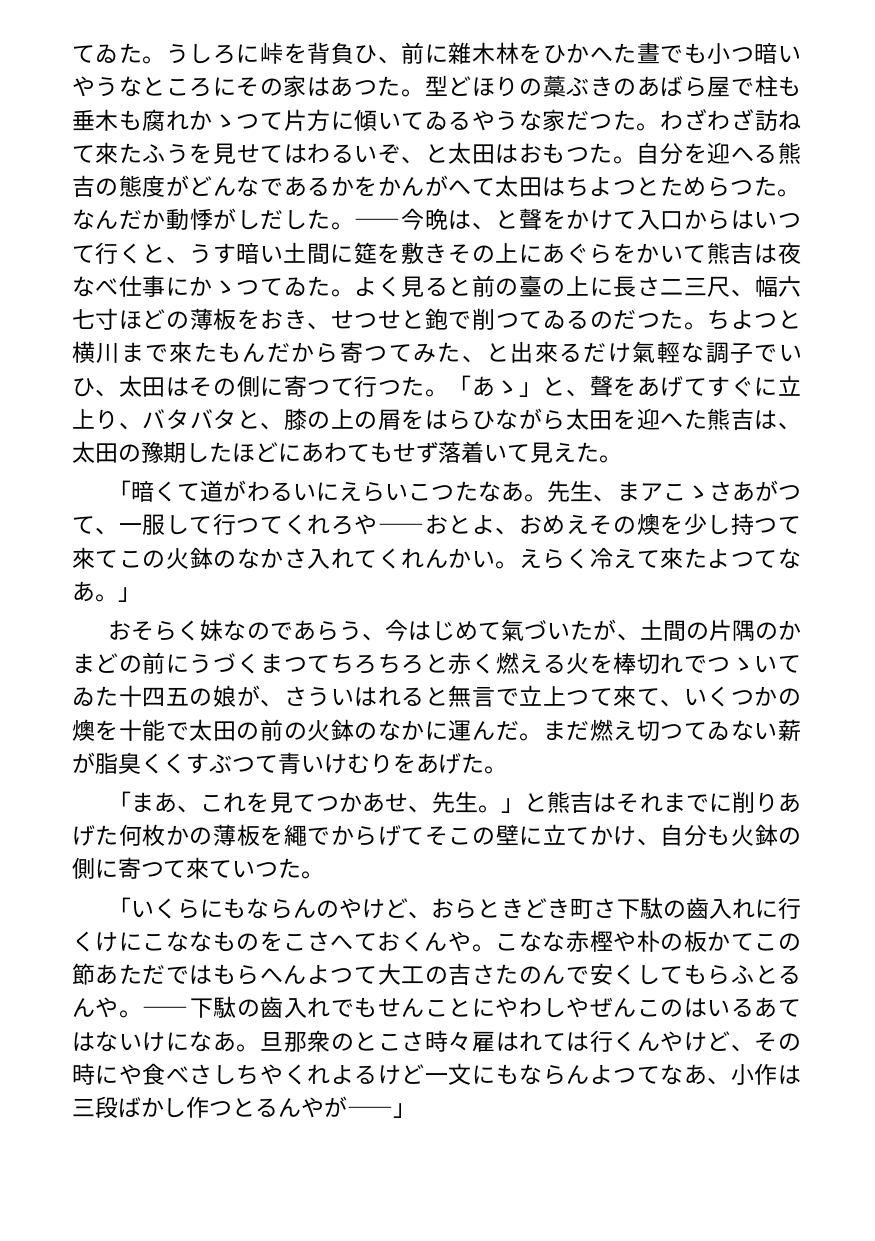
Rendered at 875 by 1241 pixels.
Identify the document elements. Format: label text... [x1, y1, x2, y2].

text 「暗くて道がわるいにえらいこつたなあ。先生、まアこゝさあがつて、一服して行つてくれろや――おとよ、おめえその燠を少し持つて來てこの火鉢のなかさ入れてくれんかい。えらく冷えて來たよつてなあ。」 [72, 474, 802, 607]
text おそらく妹なのであらう、今はじめて氣づいたが、土間の片隅のかまどの前にうづくまつてちろちろと赤く燃える火を棒切れでつゝいてゐた十四五の娘が、さういはれると無言で立上つて來て、いくつかの燠を十能で太田の前の火鉢のなかに運んだ。まだ燃え切つてゐない薪が脂臭くくすぶつて青いけむりをあげた。 [72, 613, 802, 779]
text 「まあ、これを見てつかあせ、先生。」と熊吉はそれまでに削りあげた何枚かの薄板を繩でからげてそこの壁に立てかけ、自分も火鉢の側に寄つて來ていつた。 [72, 785, 802, 884]
text てゐた。うしろに峠を背負ひ、前に雜木林をひかへた晝でも小つ暗いやうなところにその家はあつた。型どほりの藁ぶきのあばら屋で柱も垂木も腐れかゝつて片方に傾いてゐるやうな家だつた。わざわざ訪ねて來たふうを見せてはわるいぞ、と太田はおもつた。自分を迎へる熊吉の態度がどんなであるかをかんがへて太田はちよつとためらつた。なんだか動悸がしだした。――今晩は、と聲をかけて入口からはいつて行くと、うす暗い土間に筵を敷きその上にあぐらをかいて熊吉は夜なべ仕事にかゝつてゐた。よく見ると前の臺の上に長さ二三尺、幅六七寸ほどの薄板をおき、せつせと鉋で削つてゐるのだつた。ちよつと横川まで來たもんだから寄つてみた、と出來るだけ氣輕な調子でいひ、太田はその側に寄つて行つた。「あゝ」と、聲をあげてすぐに立上り、バタバタと、膝の上の屑をはらひながら太田を迎へた熊吉は、太田の豫期したほどにあわてもせず落着いて見えた。 [72, 36, 802, 468]
text 「いくらにもならんのやけど、おらときどき町さ下駄の齒入れに行くけにこななものをこさへておくんや。こなな赤樫や朴の板かてこの節あただではもらへんよつて大工の吉さたのんで安くしてもらふとるんや。――下駄の齒入れでもせんことにやわしやぜんこのはいるあてはないけになあ。旦那衆のとこさ時々雇はれては行くんやけど、その時にや食べさしちやくれよるけど一文にもならんよつてなあ、小作は三段ばかし作つとるんやが――」 [72, 891, 802, 1123]
